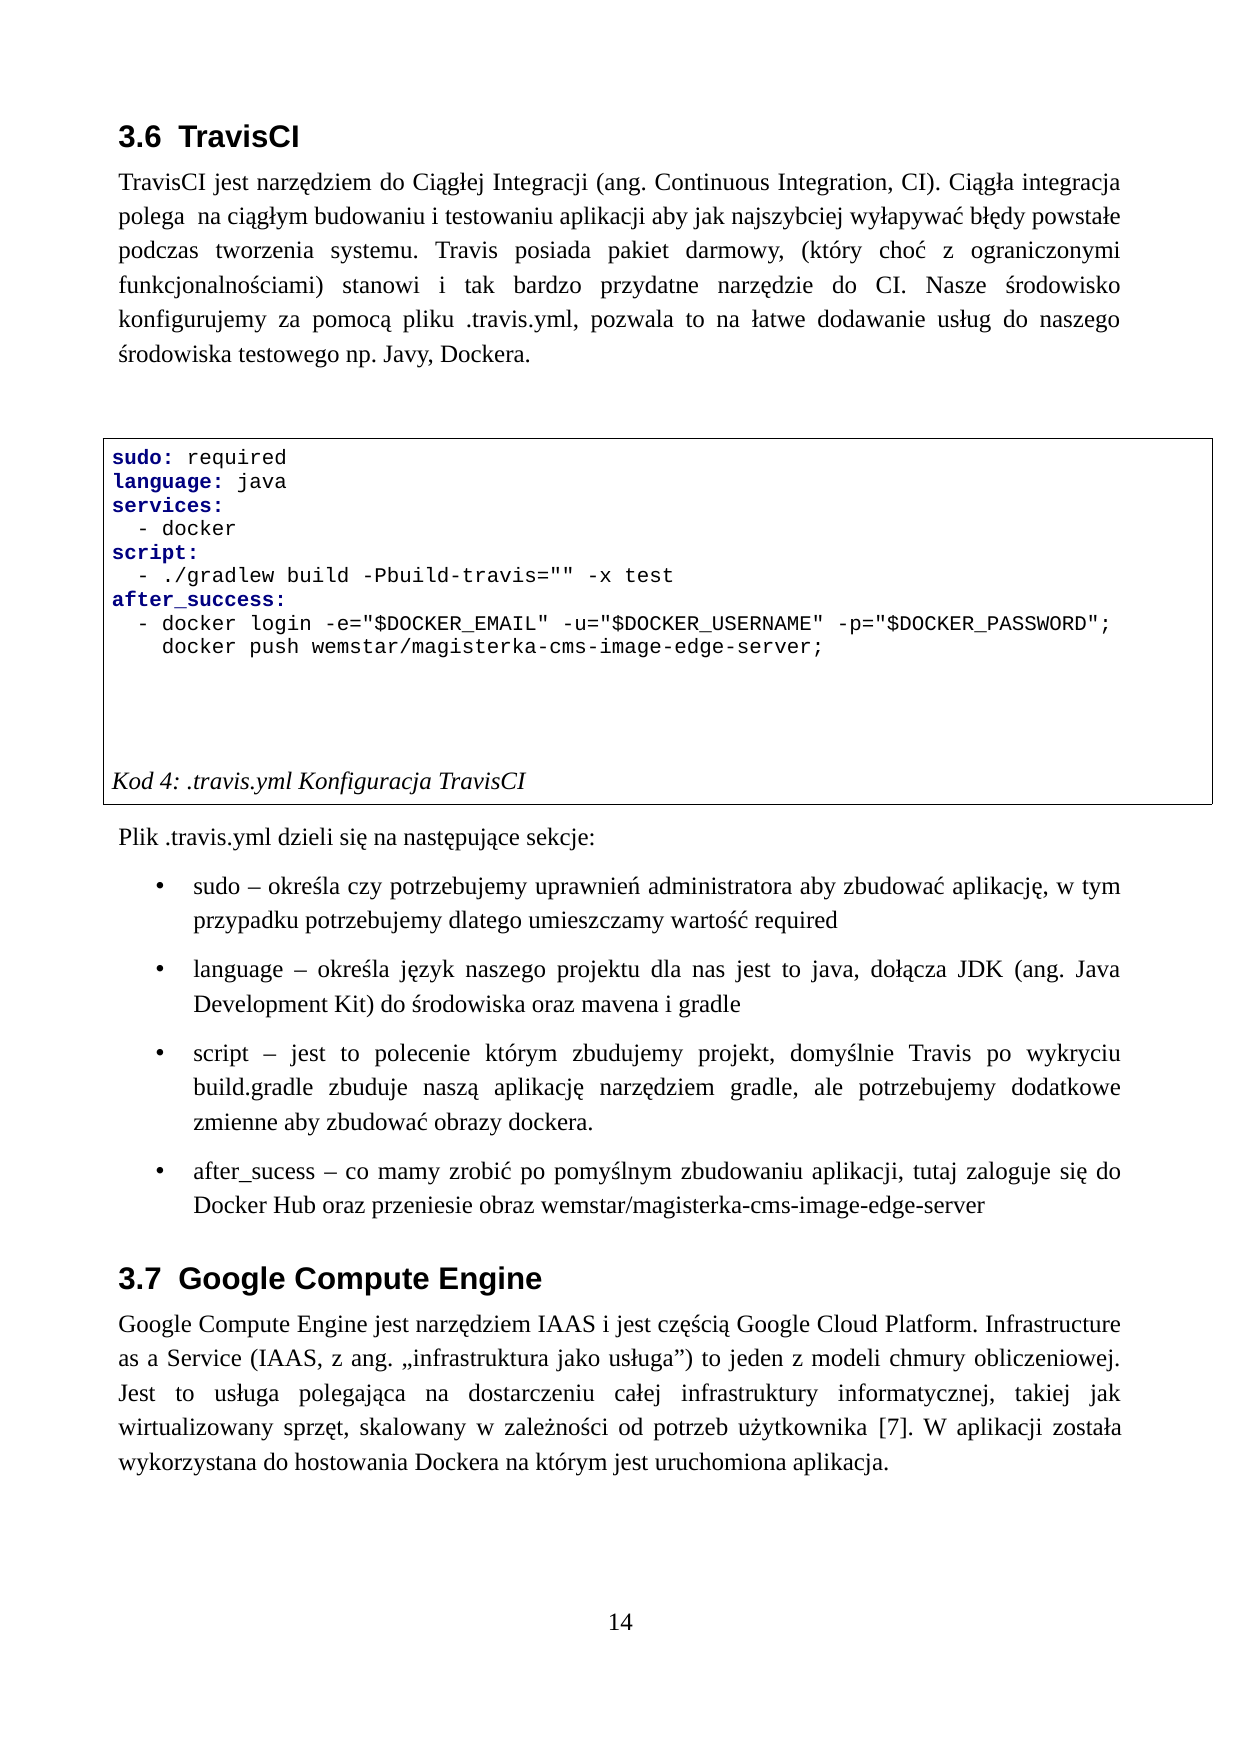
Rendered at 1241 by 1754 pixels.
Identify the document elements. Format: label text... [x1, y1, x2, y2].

subtitle Google Compute Engine [118, 1260, 1122, 1296]
text after_success: [112, 589, 1203, 613]
text - docker login -e="$DOCKER_EMAIL" -u="$DOCKER_USERNAME" -p="$DOCKER_PASSWORD"; [112, 613, 1203, 636]
list after_sucess – co mamy zrobić po pomyślnym zbudowaniu aplikacji, tutaj zaloguje się do Docker Hub oraz przeniesie obraz wemstar/magisterka-cms-image-edge-server [156, 1156, 1122, 1219]
text script: [112, 542, 1203, 566]
list sudo – określa czy potrzebujemy uprawnień administratora aby zbudować aplikację, w tym przypadku potrzebujemy dlatego umieszczamy wartość required [156, 871, 1122, 934]
text docker push wemstar/magisterka-cms-image-edge-server; [112, 636, 1203, 660]
list script – jest to polecenie którym zbudujemy projekt, domyślnie Travis po wykryciu build.gradle zbuduje naszą aplikację narzędziem gradle, ale potrzebujemy dodatkowe zmienne aby zbudować obrazy dockera. [156, 1038, 1122, 1136]
subtitle TravisCI [118, 118, 1122, 154]
text Google Compute Engine jest narzędziem IAAS i jest częścią Google Cloud Platform. Infrastructure as a Service (IAAS, z ang. „infrastruktura jako usługa”) to jeden z modeli chmury obliczeniowej. Jest to usługa polegająca na dostarczeniu całej infrastruktury informatycznej, takiej jak wirtualizowany sprzęt, skalowany w zależności od potrzeb użytkownika [7]. W aplikacji została wykorzystana do hostowania Dockera na którym jest uruchomiona aplikacja. [118, 1309, 1122, 1475]
text services: [112, 494, 1203, 518]
list language – określa język naszego projektu dla nas jest to java, dołącza JDK (ang. Java Development Kit) do środowiska oraz mavena i gradle [156, 954, 1122, 1017]
text Plik .travis.yml dzieli się na następujące sekcje: [118, 805, 1122, 850]
text Kod 4: .travis.yml Konfiguracja TravisCI [112, 766, 1203, 795]
text - docker [112, 518, 1203, 542]
text language: java [112, 471, 1203, 494]
text sudo: required [112, 447, 1203, 471]
text TravisCI jest narzędziem do Ciągłej Integracji (ang. Continuous Integration, CI). Ciągła integracja polega na ciągłym budowaniu i testowaniu aplikacji aby jak najszybciej wyłapywać błędy powstałe podczas tworzenia systemu. Travis posiada pakiet darmowy, (który choć z ograniczonymi funkcjonalnościami) stanowi i tak bardzo przydatne narzędzie do CI. Nasze środowisko konfigurujemy za pomocą pliku .travis.yml, pozwala to na łatwe dodawanie usług do naszego środowiska testowego np. Javy, Dockera. [118, 167, 1122, 368]
text - ./gradlew build -Pbuild-travis="" -x test [112, 566, 1203, 589]
